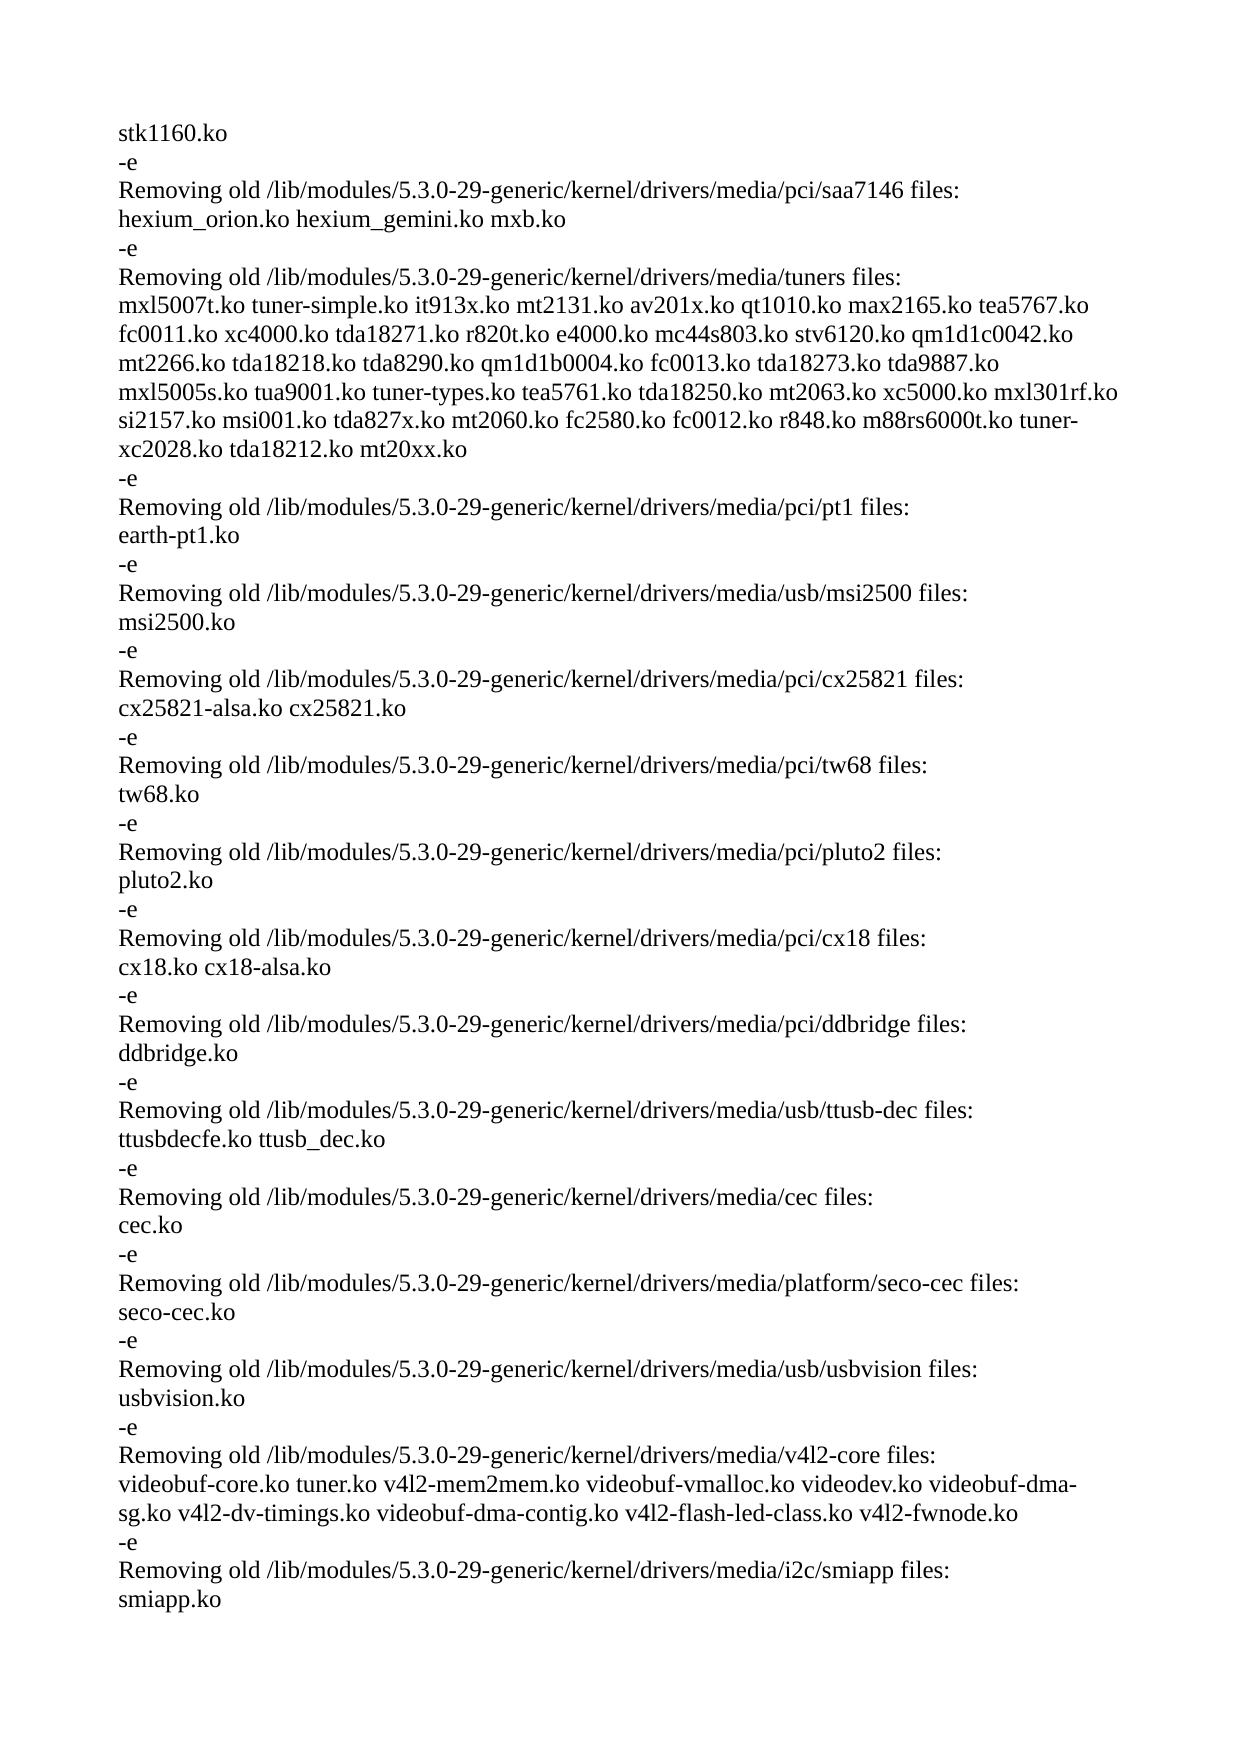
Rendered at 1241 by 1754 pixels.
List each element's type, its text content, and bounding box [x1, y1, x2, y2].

text Removing old /lib/modules/5.3.0-29-generic/kernel/drivers/media/tuners files: [118, 262, 1122, 291]
text -e [118, 722, 1122, 751]
text -e [118, 1412, 1122, 1441]
text Removing old /lib/modules/5.3.0-29-generic/kernel/drivers/media/usb/ttusb-dec files: [118, 1096, 1122, 1124]
text -e [118, 1239, 1122, 1268]
text -e [118, 808, 1122, 837]
text hexium_orion.ko hexium_gemini.ko mxb.ko [118, 204, 1122, 233]
text cx25821-alsa.ko cx25821.ko [118, 693, 1122, 722]
text Removing old /lib/modules/5.3.0-29-generic/kernel/drivers/media/pci/cx18 files: [118, 923, 1122, 952]
text -e [118, 1527, 1122, 1556]
text usbvision.ko [118, 1383, 1122, 1412]
text Removing old /lib/modules/5.3.0-29-generic/kernel/drivers/media/i2c/smiapp files: [118, 1556, 1122, 1584]
text ttusbdecfe.ko ttusb_dec.ko [118, 1124, 1122, 1153]
text msi2500.ko [118, 607, 1122, 636]
text Removing old /lib/modules/5.3.0-29-generic/kernel/drivers/media/pci/pt1 files: [118, 492, 1122, 521]
text Removing old /lib/modules/5.3.0-29-generic/kernel/drivers/media/usb/msi2500 files: [118, 578, 1122, 607]
text smiapp.ko [118, 1584, 1122, 1613]
text Removing old /lib/modules/5.3.0-29-generic/kernel/drivers/media/platform/seco-cec files: [118, 1268, 1122, 1297]
text Removing old /lib/modules/5.3.0-29-generic/kernel/drivers/media/pci/cx25821 files: [118, 664, 1122, 693]
text -e [118, 894, 1122, 923]
text -e [118, 1067, 1122, 1096]
text -e [118, 147, 1122, 176]
text seco-cec.ko [118, 1297, 1122, 1326]
text Removing old /lib/modules/5.3.0-29-generic/kernel/drivers/media/pci/saa7146 files: [118, 176, 1122, 204]
text ddbridge.ko [118, 1038, 1122, 1067]
text Removing old /lib/modules/5.3.0-29-generic/kernel/drivers/media/pci/ddbridge files: [118, 1009, 1122, 1038]
text tw68.ko [118, 779, 1122, 808]
text videobuf-core.ko tuner.ko v4l2-mem2mem.ko videobuf-vmalloc.ko videodev.ko videobuf-dma-sg.ko v4l2-dv-timings.ko videobuf-dma-contig.ko v4l2-flash-led-class.ko v4l2-fwnode.ko [118, 1469, 1122, 1527]
text -e [118, 1153, 1122, 1182]
text Removing old /lib/modules/5.3.0-29-generic/kernel/drivers/media/pci/pluto2 files: [118, 837, 1122, 866]
text -e [118, 233, 1122, 262]
text cec.ko [118, 1211, 1122, 1239]
text pluto2.ko [118, 866, 1122, 894]
text -e [118, 981, 1122, 1009]
text -e [118, 1326, 1122, 1354]
text -e [118, 636, 1122, 664]
text earth-pt1.ko [118, 521, 1122, 549]
text Removing old /lib/modules/5.3.0-29-generic/kernel/drivers/media/cec files: [118, 1182, 1122, 1211]
text Removing old /lib/modules/5.3.0-29-generic/kernel/drivers/media/pci/tw68 files: [118, 751, 1122, 779]
text cx18.ko cx18-alsa.ko [118, 952, 1122, 981]
text stk1160.ko [118, 118, 1122, 147]
text Removing old /lib/modules/5.3.0-29-generic/kernel/drivers/media/v4l2-core files: [118, 1441, 1122, 1469]
text mxl5007t.ko tuner-simple.ko it913x.ko mt2131.ko av201x.ko qt1010.ko max2165.ko tea5767.ko fc0011.ko xc4000.ko tda18271.ko r820t.ko e4000.ko mc44s803.ko stv6120.ko qm1d1c0042.ko mt2266.ko tda18218.ko tda8290.ko qm1d1b0004.ko fc0013.ko tda18273.ko tda9887.ko mxl5005s.ko tua9001.ko tuner-types.ko tea5761.ko tda18250.ko mt2063.ko xc5000.ko mxl301rf.ko si2157.ko msi001.ko tda827x.ko mt2060.ko fc2580.ko fc0012.ko r848.ko m88rs6000t.ko tuner-xc2028.ko tda18212.ko mt20xx.ko [118, 291, 1122, 463]
text -e [118, 463, 1122, 492]
text -e [118, 549, 1122, 578]
text Removing old /lib/modules/5.3.0-29-generic/kernel/drivers/media/usb/usbvision files: [118, 1354, 1122, 1383]
